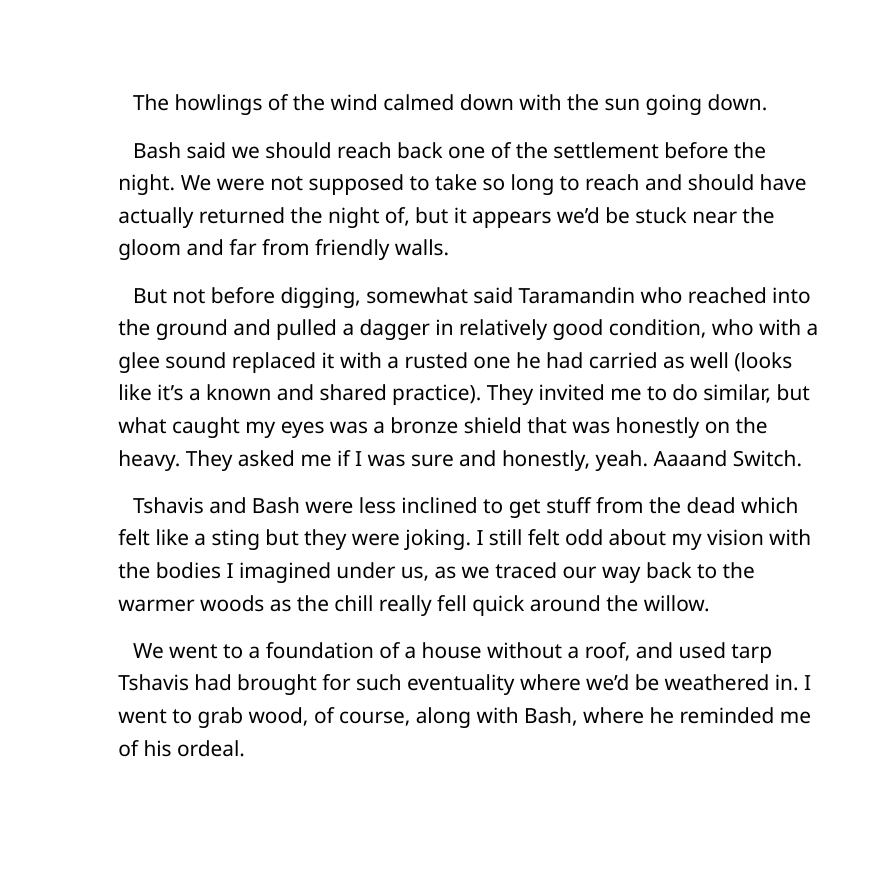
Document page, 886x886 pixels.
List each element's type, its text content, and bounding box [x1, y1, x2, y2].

text Bash said we should reach back one of the settlement before the night. We were not supposed to take so long to reach and should have actually returned the night of, but it appears we’d be stuck near the gloom and far from friendly walls. [118, 136, 827, 262]
text The howlings of the wind calmed down with the sun going down. [118, 88, 827, 117]
text We went to a foundation of a house without a roof, and used tarp Tshavis had brought for such eventuality where we’d be weathered in. I went to grab wood, of course, along with Bash, where he reminded me of his ordeal. [118, 636, 827, 762]
text Tshavis and Bash were less inclined to get stuff from the dead which felt like a sting but they were joking. I still felt odd about my vision with the bodies I imagined under us, as we traced our way back to the warmer woods as the chill really fell quick around the willow. [118, 491, 827, 617]
text But not before digging, somewhat said Taramandin who reached into the ground and pulled a dagger in relatively good condition, who with a glee sound replaced it with a rusted one he had carried as well (looks like it’s a known and shared practice). They invited me to do similar, but what caught my eyes was a bronze shield that was honestly on the heavy. They asked me if I was sure and honestly, yeah. Aaaand Switch. [118, 281, 827, 472]
